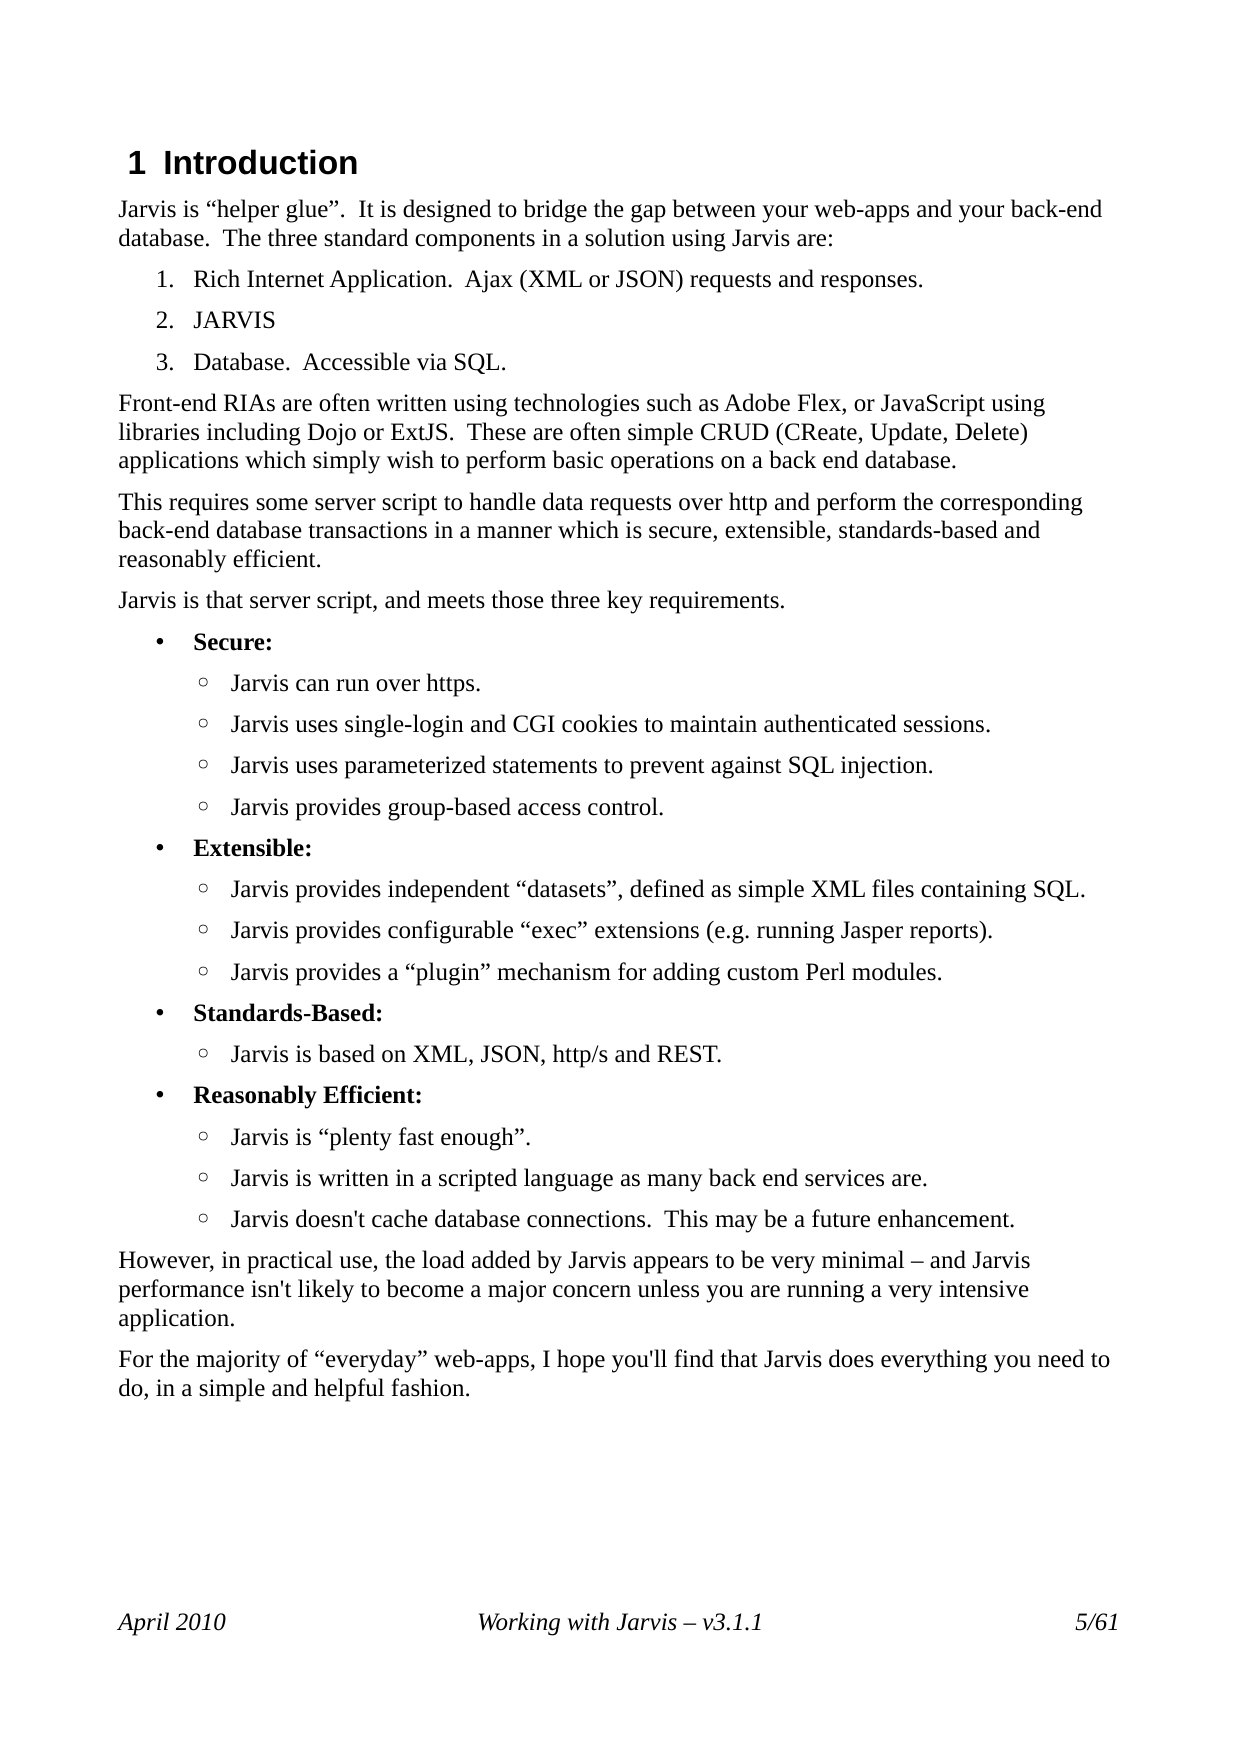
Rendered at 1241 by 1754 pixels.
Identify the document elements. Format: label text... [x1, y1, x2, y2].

list Jarvis provides independent “datasets”, defined as simple XML files containing SQL. [193, 874, 1122, 903]
list Secure: [156, 627, 1122, 656]
text This requires some server script to handle data requests over http and perform the corresponding back-end database transactions in a manner which is secure, extensible, standards-based and reasonably efficient. [118, 487, 1122, 573]
list Jarvis is written in a scripted language as many back end services are. [193, 1163, 1122, 1192]
list Jarvis doesn't cache database connections. This may be a future enhancement. [193, 1204, 1122, 1233]
text Front-end RIAs are often written using technologies such as Adobe Flex, or JavaScript using libraries including Dojo or ExtJS. These are often simple CRUD (CReate, Update, Delete) applications which simply wish to perform basic operations on a back end database. [118, 388, 1122, 474]
text For the majority of “everyday” web-apps, I hope you'll find that Jarvis does everything you need to do, in a simple and helpful fashion. [118, 1344, 1122, 1402]
list Reasonably Efficient: [156, 1081, 1122, 1109]
subtitle Introduction [118, 143, 1122, 182]
text However, in practical use, the load added by Jarvis appears to be very minimal – and Jarvis performance isn't likely to become a major concern unless you are running a very intensive application. [118, 1246, 1122, 1332]
list Database. Accessible via SQL. [156, 347, 1122, 376]
list Jarvis can run over https. [193, 668, 1122, 697]
list Jarvis provides group-based access control. [193, 792, 1122, 821]
list JARVIS [156, 306, 1122, 334]
list Jarvis provides a “plugin” mechanism for adding custom Perl modules. [193, 957, 1122, 986]
list Jarvis is based on XML, JSON, http/s and REST. [193, 1039, 1122, 1068]
list Rich Internet Application. Ajax (XML or JSON) requests and responses. [156, 264, 1122, 293]
list Jarvis is “plenty fast enough”. [193, 1122, 1122, 1151]
list Extensible: [156, 833, 1122, 862]
list Jarvis provides configurable “exec” extensions (e.g. running Jasper reports). [193, 916, 1122, 944]
text Jarvis is “helper glue”. It is designed to bridge the gap between your web-apps and your back-end database. The three standard components in a solution using Jarvis are: [118, 194, 1122, 252]
text Jarvis is that server script, and meets those three key requirements. [118, 586, 1122, 614]
list Standards-Based: [156, 998, 1122, 1027]
list Jarvis uses single-login and CGI cookies to maintain authenticated sessions. [193, 709, 1122, 738]
list Jarvis uses parameterized statements to prevent against SQL injection. [193, 751, 1122, 779]
